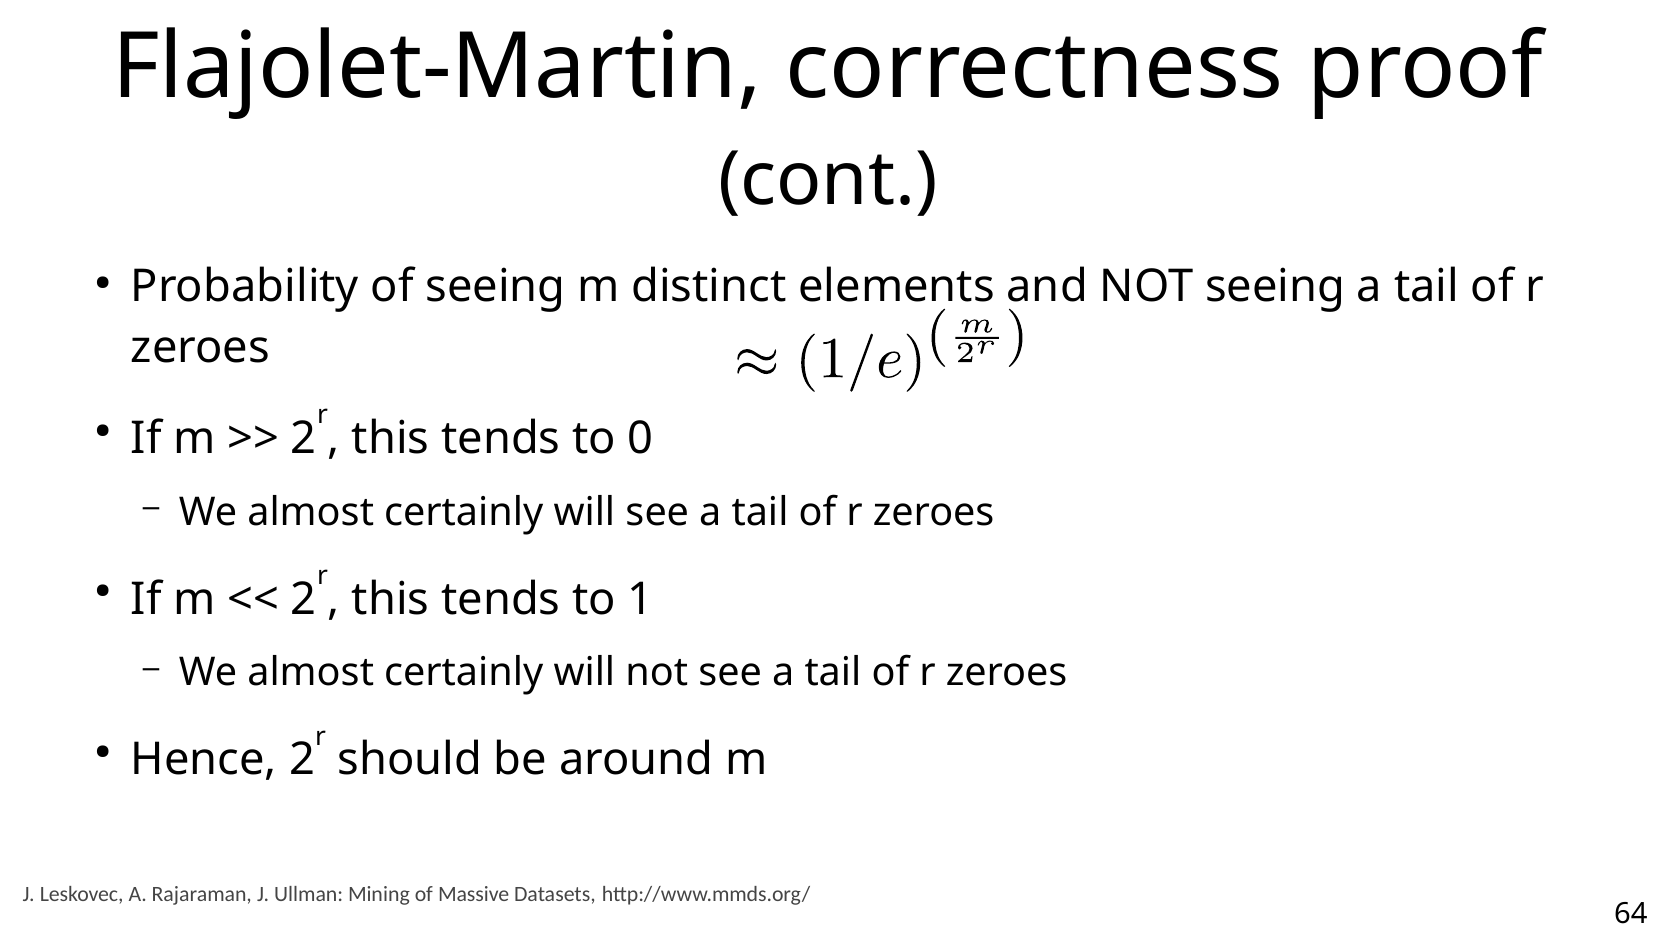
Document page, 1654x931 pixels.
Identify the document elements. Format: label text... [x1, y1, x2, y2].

list Probability of seeing m distinct elements and NOT seeing a tail of r zeroes If m >> 2r, this tends to 0 We almost certainly will see a tail of r zeroes If m << 2r, this tends to 1 We almost certainly will not see a tail of r zeroes Hence, 2r should be around m [82, 253, 1571, 793]
title Flajolet-Martin, correctness proof (cont.) [2, 1, 1654, 226]
text_box J. Leskovec, A. Rajaraman, J. Ullman: Mining of Massive Datasets, http://www.mmds.org/ [7, 877, 1116, 914]
text_box [734, 308, 1029, 392]
